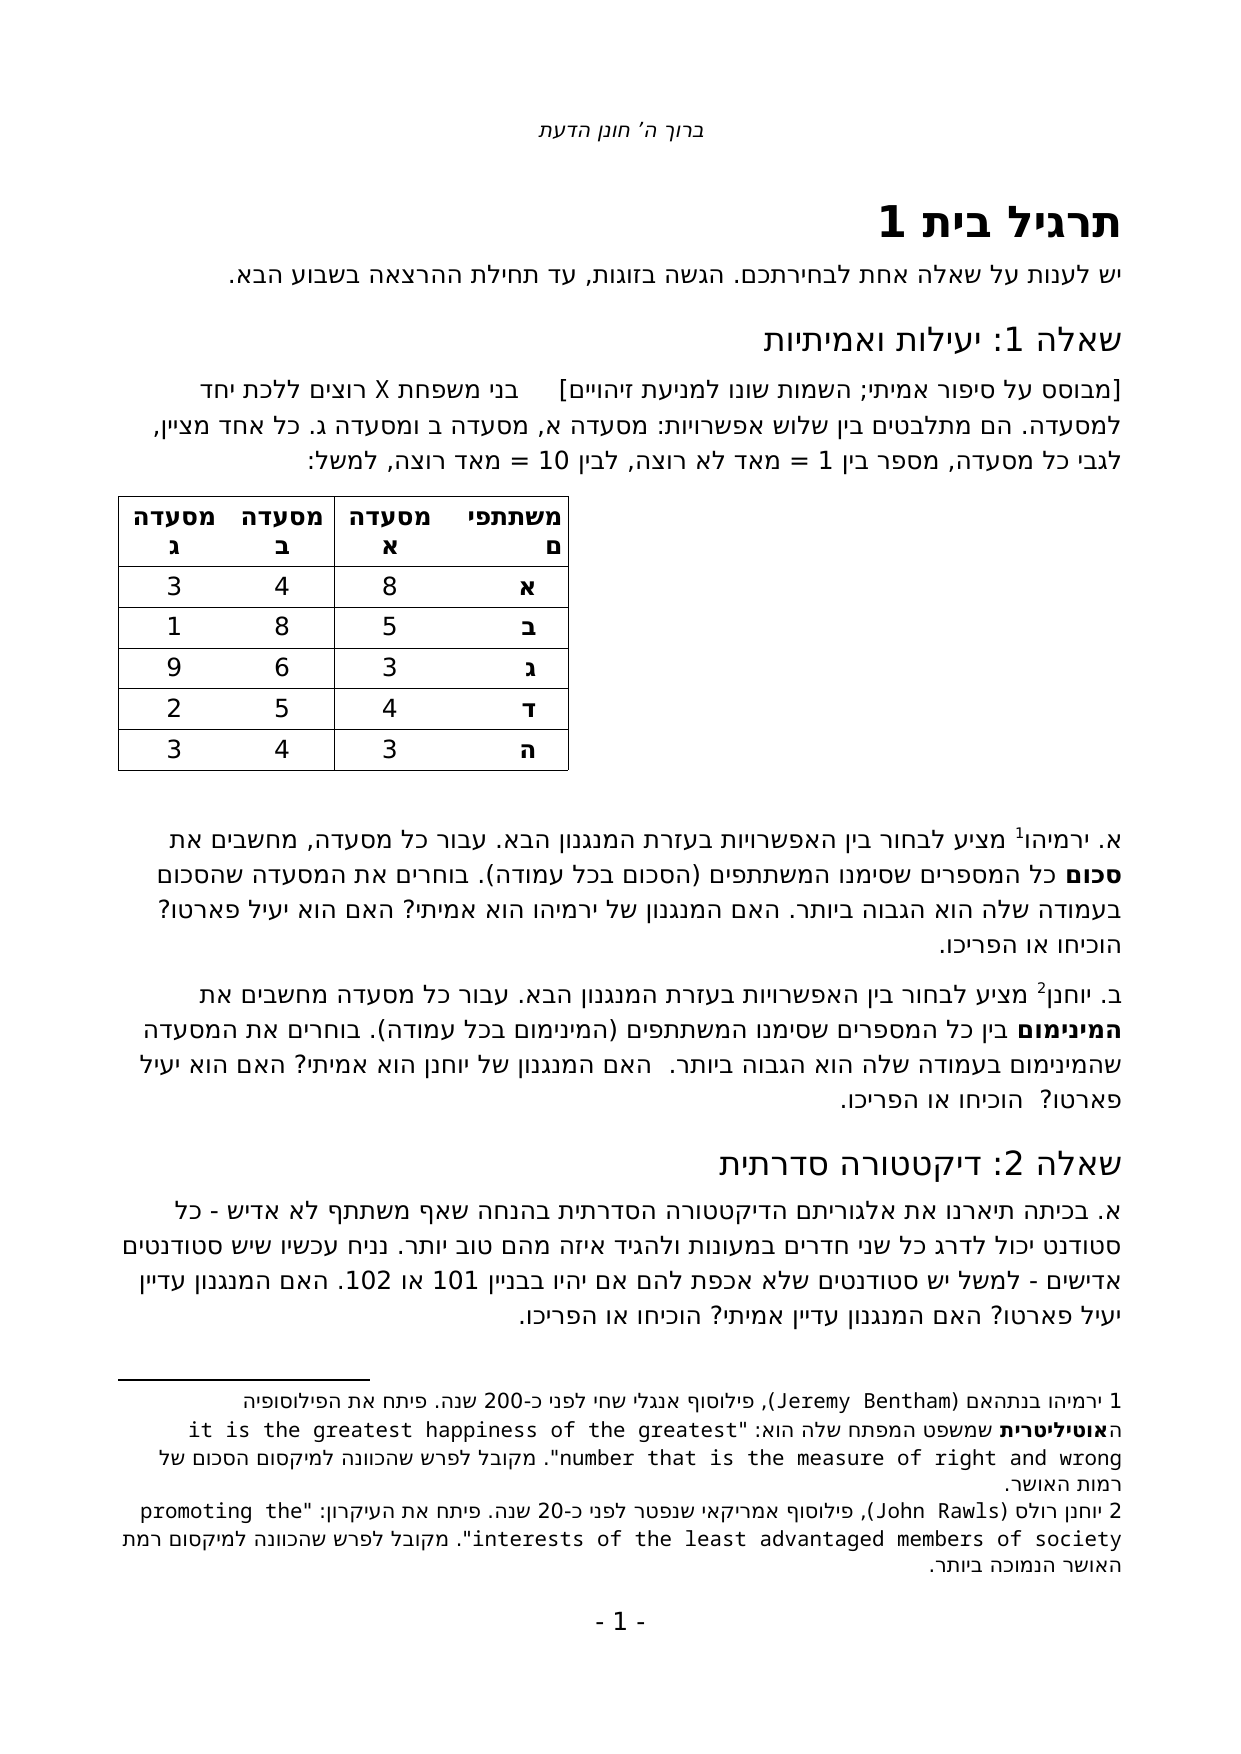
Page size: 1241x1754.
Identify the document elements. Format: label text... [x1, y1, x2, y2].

table_header משתתפים [446, 497, 568, 566]
table_header מסעדה ג [119, 497, 231, 566]
text א. ירמיהו מציע לבחור בין האפשרויות בעזרת המנגנון הבא. עבור כל מסעדה, מחשבים את סכום כל המספרים שסימנו המשתתפים (הסכום בכל עמודה). בוחרים את המסעדה שהסכום בעמודה שלה הוא הגבוה ביותר. האם המנגנון של ירמיהו הוא אמיתי? האם הוא יעיל פארטו? הוכיחו או הפריכו. [118, 825, 1122, 959]
table_cell 4 [231, 567, 334, 607]
table_cell 4 [335, 689, 446, 729]
table_header מסעדה ב [231, 497, 334, 566]
subtitle שאלה 2: דיקטטורה סדרתית [118, 1145, 1122, 1184]
text ב. יוחנן מציע לבחור בין האפשרויות בעזרת המנגנון הבא. עבור כל מסעדה מחשבים את המינימום בין כל המספרים שסימנו המשתתפים (המינימום בכל עמודה). בוחרים את המסעדה שהמינימום בעמודה שלה הוא הגבוה ביותר. האם המנגנון של יוחנן הוא אמיתי? האם הוא יעיל פארטו? הוכיחו או הפריכו. [118, 980, 1122, 1114]
table_cell ד [446, 689, 568, 729]
text יוחנן רולס (John Rawls), פילוסוף אמריקאי שנפטר לפני כ-20 שנה. פיתח את העיקרון: "promoting the interests of the least advantaged members of society". מקובל לפרש שהכוונה למיקסום רמת האושר הנמוכה ביותר. [118, 1496, 1122, 1577]
table_cell 4 [231, 730, 334, 770]
text ירמיהו בנתהאם (Jeremy Bentham), פילוסוף אנגלי שחי לפני כ-200 שנה. פיתח את הפילוסופיה האוטיליטרית שמשפט המפתח שלה הוא: "it is the greatest happiness of the greatest number that is the measure of right and wrong". מקובל לפרש שהכוונה למיקסום הסכום של רמות האושר. [118, 1386, 1122, 1496]
table_cell 2 [119, 689, 231, 729]
table_cell א [446, 567, 568, 607]
text יש לענות על שאלה אחת לבחירתכם. הגשה בזוגות, עד תחילת ההרצאה בשבוע הבא. [118, 260, 1122, 289]
table_cell 8 [231, 608, 334, 647]
table_cell 8 [335, 567, 446, 607]
table_cell ג [446, 649, 568, 688]
table_cell 5 [231, 689, 334, 729]
table_cell 3 [119, 730, 231, 770]
table_cell ב [446, 608, 568, 647]
text [מבוסס על סיפור אמיתי; השמות שונו למניעת זיהויים] בני משפחת X רוצים ללכת יחד למסעדה. הם מתלבטים בין שלוש אפשרויות: מסעדה א, מסעדה ב ומסעדה ג. כל אחד מציין, לגבי כל מסעדה, מספר בין 1 = מאד לא רוצה, לבין 10 = מאד רוצה, למשל: [118, 372, 1122, 476]
table_cell 6 [231, 649, 334, 688]
subtitle תרגיל בית 1 [118, 197, 1122, 248]
table_cell 3 [335, 730, 446, 770]
table_cell 5 [335, 608, 446, 647]
table_cell 9 [119, 649, 231, 688]
table_header מסעדה א [335, 497, 446, 566]
table_cell 3 [335, 649, 446, 688]
table_cell ה [446, 730, 568, 770]
table_cell 1 [119, 608, 231, 647]
subtitle שאלה 1: יעילות ואמיתיות [118, 320, 1122, 359]
table_cell 3 [119, 567, 231, 607]
text א. בכיתה תיארנו את אלגוריתם הדיקטטורה הסדרתית בהנחה שאף משתתף לא אדיש - כל סטודנט יכול לדרג כל שני חדרים במעונות ולהגיד איזה מהם טוב יותר. נניח עכשיו שיש סטודנטים אדישים - למשל יש סטודנטים שלא אכפת להם אם יהיו בבניין 101 או 102. האם המנגנון עדיין יעיל פארטו? האם המנגנון עדיין אמיתי? הוכיחו או הפריכו. [118, 1196, 1122, 1330]
